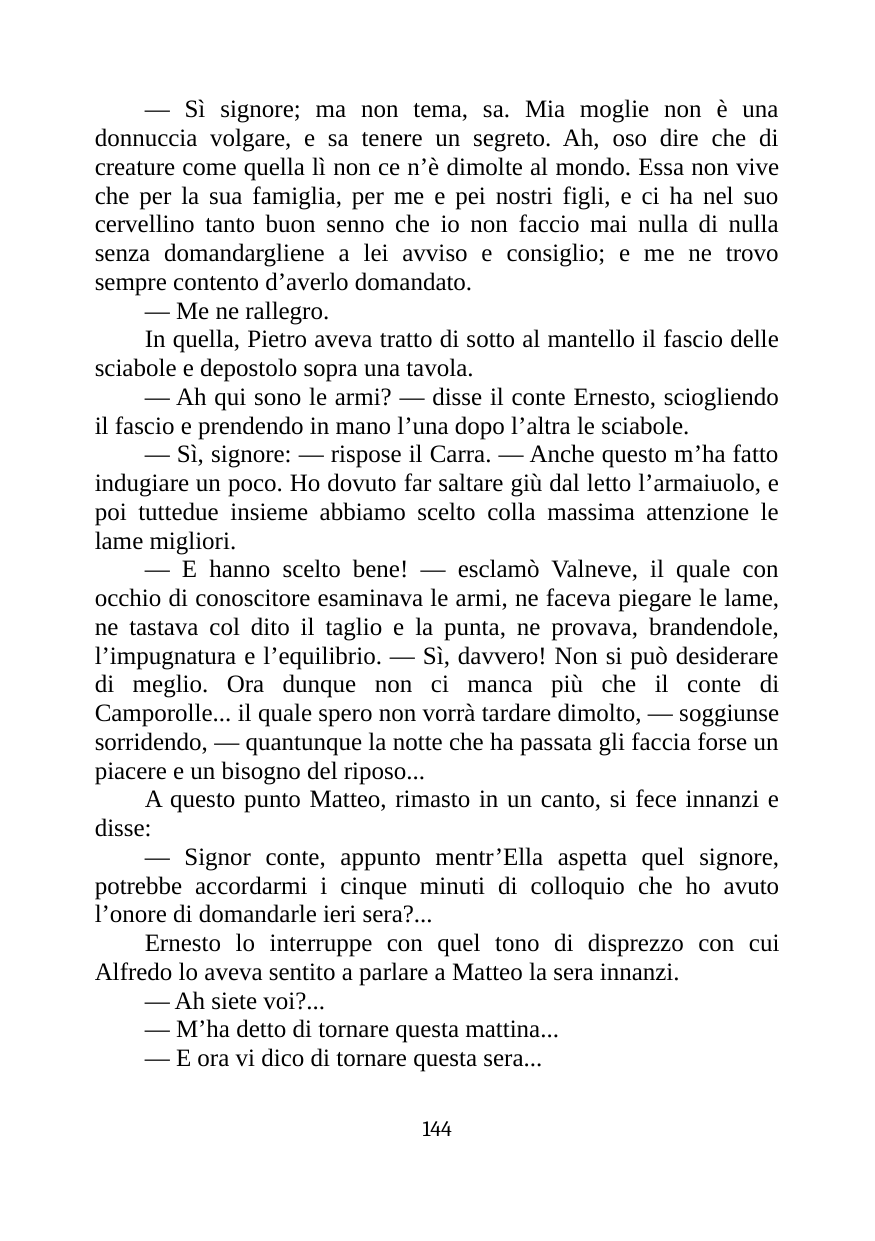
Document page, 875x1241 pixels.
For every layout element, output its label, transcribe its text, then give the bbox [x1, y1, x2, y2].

text In quella, Pietro aveva tratto di sotto al mantello il fascio delle sciabole e depostolo sopra una tavola. [94, 324, 779, 382]
text — Ah qui sono le armi? — disse il conte Ernesto, sciogliendo il fascio e prendendo in mano l’una dopo l’altra le sciabole. [94, 382, 779, 439]
text A questo punto Matteo, rimasto in un canto, si fece innanzi e disse: [94, 784, 779, 842]
text — Sì signore; ma non tema, sa. Mia moglie non è una donnuccia volgare, e sa tenere un segreto. Ah, oso dire che di creature come quella lì non ce n’è dimolte al mondo. Essa non vive che per la sua famiglia, per me e pei nostri figli, e ci ha nel suo cervellino tanto buon senno che io non faccio mai nulla di nulla senza domandargliene a lei avviso e consiglio; e me ne trovo sempre contento d’averlo domandato. [94, 94, 779, 296]
text — Sì, signore: — rispose il Carra. — Anche questo m’ha fatto indugiare un poco. Ho dovuto far saltare giù dal letto l’armaiuolo, e poi tuttedue insieme abbiamo scelto colla massima attenzione le lame migliori. [94, 439, 779, 554]
text — Me ne rallegro. [94, 296, 779, 324]
text — E hanno scelto bene! — esclamò Valneve, il quale con occhio di conoscitore esaminava le armi, ne faceva piegare le lame, ne tastava col dito il taglio e la punta, ne provava, brandendole, l’impugnatura e l’equilibrio. — Sì, davvero! Non si può desiderare di meglio. Ora dunque non ci manca più che il conte di Camporolle... il quale spero non vorrà tardare dimolto, — soggiunse sorridendo, — quantunque la notte che ha passata gli faccia forse un piacere e un bisogno del riposo... [94, 554, 779, 784]
text — E ora vi dico di tornare questa sera... [94, 1043, 779, 1072]
text — M’ha detto di tornare questa mattina... [94, 1014, 779, 1043]
text — Signor conte, appunto mentr’Ella aspetta quel signore, potrebbe accordarmi i cinque minuti di colloquio che ho avuto l’onore di domandarle ieri sera?... [94, 842, 779, 928]
text Ernesto lo interruppe con quel tono di disprezzo con cui Alfredo lo aveva sentito a parlare a Matteo la sera innanzi. [94, 928, 779, 986]
text — Ah siete voi?... [94, 986, 779, 1014]
